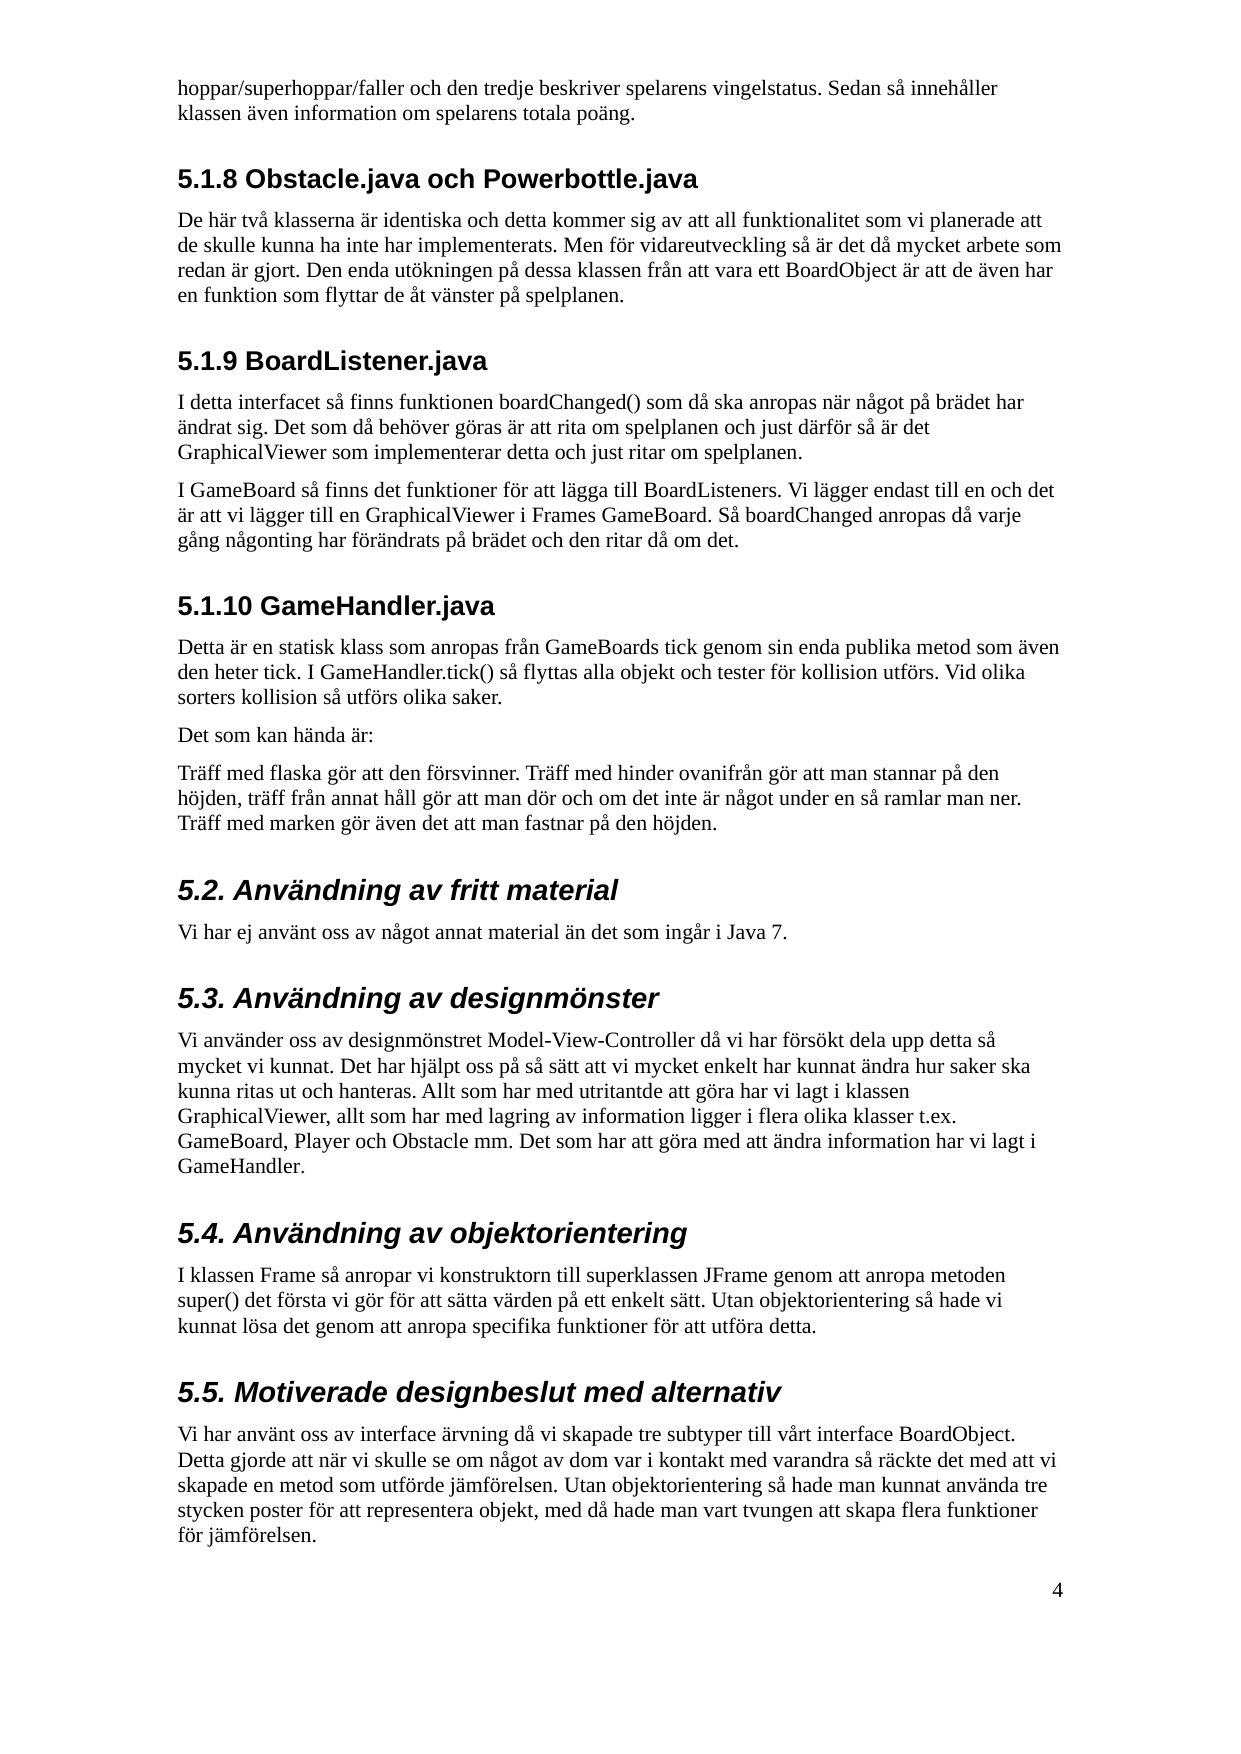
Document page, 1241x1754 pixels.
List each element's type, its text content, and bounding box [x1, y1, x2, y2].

text De här två klasserna är identiska och detta kommer sig av att all funktionalitet som vi planerade att de skulle kunna ha inte har implementerats. Men för vidareutveckling så är det då mycket arbete som redan är gjort. Den enda utökningen på dessa klassen från att vara ett BoardObject är att de även har en funktion som flyttar de åt vänster på spelplanen. [177, 207, 1063, 307]
text Träff med flaska gör att den försvinner. Träff med hinder ovanifrån gör att man stannar på den höjden, träff från annat håll gör att man dör och om det inte är något under en så ramlar man ner. Träff med marken gör även det att man fastnar på den höjden. [177, 759, 1063, 835]
text Vi har ej använt oss av något annat material än det som ingår i Java 7. [177, 919, 1063, 944]
text I GameBoard så finns det funktioner för att lägga till BoardListeners. Vi lägger endast till en och det är att vi lägger till en GraphicalViewer i Frames GameBoard. Så boardChanged anropas då varje gång någonting har förändrats på brädet och den ritar då om det. [177, 477, 1063, 552]
subtitle 5.1.8 Obstacle.java och Powerbottle.java [177, 163, 1063, 194]
text Det som kan hända är: [177, 722, 1063, 747]
text Vi har använt oss av interface ärvning då vi skapade tre subtyper till vårt interface BoardObject. Detta gjorde att när vi skulle se om något av dom var i kontakt med varandra så räckte det med att vi skapade en metod som utförde jämförelsen. Utan objektorientering så hade man kunnat använda tre stycken poster för att representera objekt, med då hade man vart tvungen att skapa flera funktioner för jämförelsen. [177, 1421, 1063, 1547]
text Detta är en statisk klass som anropas från GameBoards tick genom sin enda publika metod som även den heter tick. I GameHandler.tick() så flyttas alla objekt och tester för kollision utförs. Vid olika sorters kollision så utförs olika saker. [177, 634, 1063, 709]
subtitle 5.5. Motiverade designbeslut med alternativ [177, 1375, 1063, 1409]
text I klassen Frame så anropar vi konstruktorn till superklassen JFrame genom att anropa metoden super() det första vi gör för att sätta värden på ett enkelt sätt. Utan objektorientering så hade vi kunnat lösa det genom att anropa specifika funktioner för att utföra detta. [177, 1262, 1063, 1338]
subtitle 5.3. Användning av designmönster [177, 981, 1063, 1015]
subtitle 5.2. Användning av fritt material [177, 873, 1063, 906]
text hoppar/superhoppar/faller och den tredje beskriver spelarens vingelstatus. Sedan så innehåller klassen även information om spelarens totala poäng. [177, 75, 1063, 125]
subtitle 5.4. Användning av objektorientering [177, 1216, 1063, 1250]
text I detta interfacet så finns funktionen boardChanged() som då ska anropas när något på brädet har ändrat sig. Det som då behöver göras är att rita om spelplanen och just därför så är det GraphicalViewer som implementerar detta och just ritar om spelplanen. [177, 389, 1063, 464]
text Vi använder oss av designmönstret Model-View-Controller då vi har försökt dela upp detta så mycket vi kunnat. Det har hjälpt oss på så sätt att vi mycket enkelt har kunnat ändra hur saker ska kunna ritas ut och hanteras. Allt som har med utritantde att göra har vi lagt i klassen GraphicalViewer, allt som har med lagring av information ligger i flera olika klasser t.ex. GameBoard, Player och Obstacle mm. Det som har att göra med att ändra information har vi lagt i GameHandler. [177, 1027, 1063, 1179]
subtitle 5.1.9 BoardListener.java [177, 345, 1063, 376]
subtitle 5.1.10 GameHandler.java [177, 590, 1063, 621]
